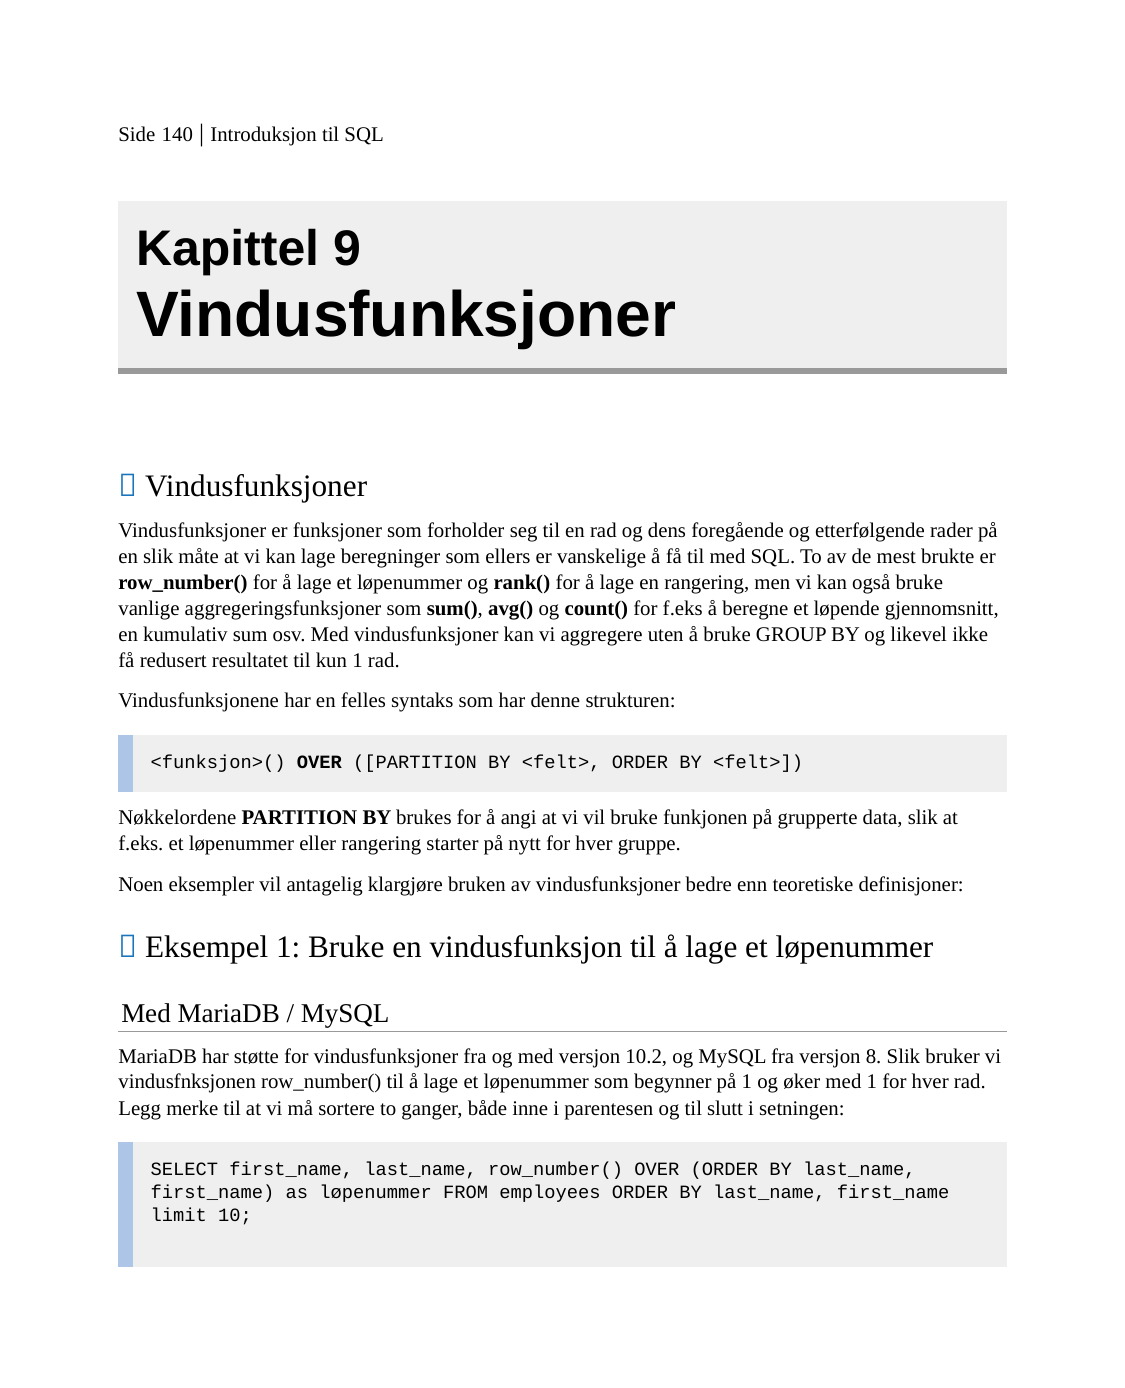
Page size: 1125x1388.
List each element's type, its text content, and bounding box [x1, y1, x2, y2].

subtitle  Eksempel 1: Bruke en vindusfunksjon til å lage et løpenummer [118, 924, 1007, 967]
subtitle Kapittel 9 Vindusfunksjoner [118, 201, 1007, 368]
subtitle Med MariaDB / MySQL [118, 994, 1007, 1031]
text Vindusfunksjonene har en felles syntaks som har denne strukturen: [118, 688, 1007, 712]
text Vindusfunksjoner er funksjoner som forholder seg til en rad og dens foregående og etterfølgende rader på en slik måte at vi kan lage beregninger som ellers er vanskelige å få til med SQL. To av de mest brukte er row_number() for å lage et løpenummer og rank() for å lage en rangering, men vi kan også bruke vanlige aggregeringsfunksjoner som sum(), avg() og count() for f.eks å beregne et løpende gjennomsnitt, en kumulativ sum osv. Med vindusfunksjoner kan vi aggregere uten å bruke GROUP BY og likevel ikke få redusert resultatet til kun 1 rad. [118, 518, 1007, 672]
subtitle  Vindusfunksjoner [118, 463, 1007, 506]
text <funksjon>() OVER ([PARTITION BY <felt>, ORDER BY <felt>]) [133, 735, 1007, 792]
text Nøkkelordene PARTITION BY brukes for å angi at vi vil bruke funkjonen på grupperte data, slik at f.eks. et løpenummer eller rangering starter på nytt for hver gruppe. [118, 805, 1007, 855]
text SELECT first_name, last_name, row_number() OVER (ORDER BY last_name, first_name) as løpenummer FROM employees ORDER BY last_name, first_name limit 10; [133, 1142, 1007, 1267]
text Noen eksempler vil antagelig klargjøre bruken av vindusfunksjoner bedre enn teoretiske definisjoner: [118, 871, 1007, 896]
text MariaDB har støtte for vindusfunksjoner fra og med versjon 10.2, og MySQL fra versjon 8. Slik bruker vi vindusfnksjonen row_number() til å lage et løpenummer som begynner på 1 og øker med 1 for hver rad. Legg merke til at vi må sortere to ganger, både inne i parentesen og til slutt i setningen: [118, 1043, 1007, 1119]
